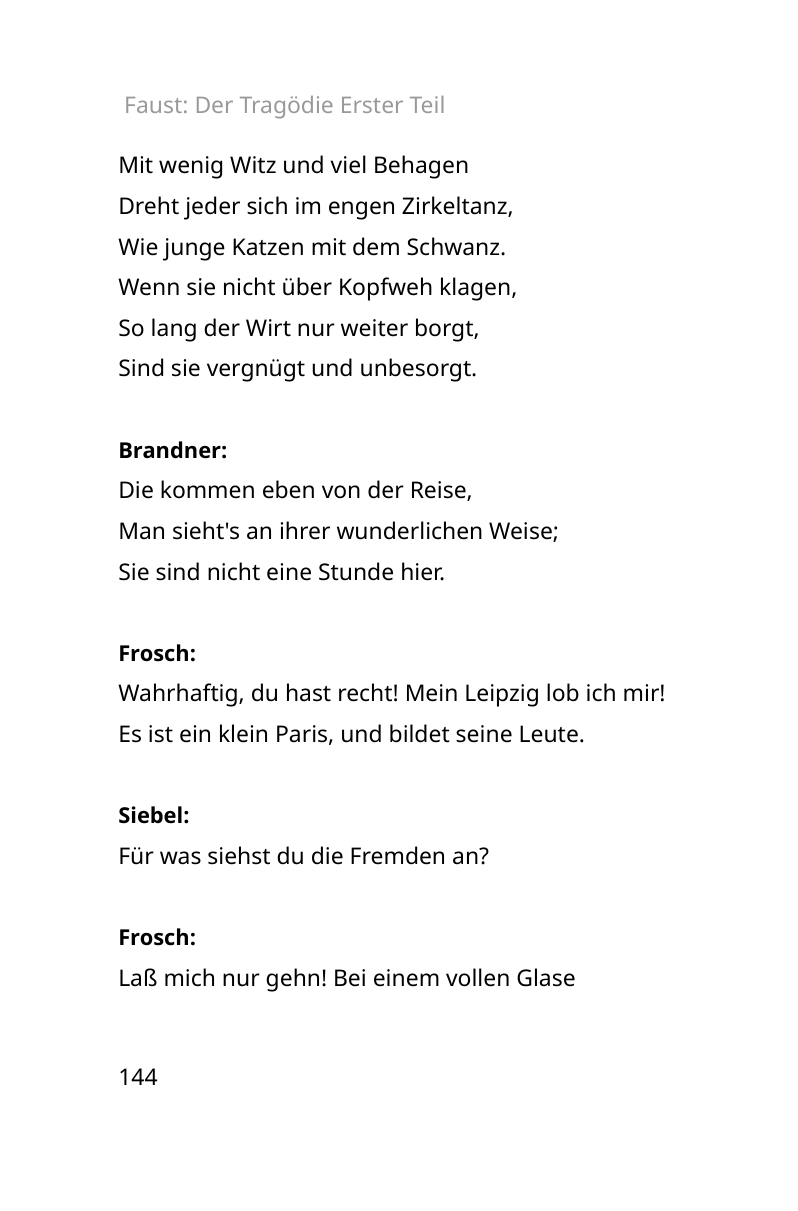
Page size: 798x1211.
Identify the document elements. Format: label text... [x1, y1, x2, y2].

text Mit wenig Witz und viel Behagen Dreht jeder sich im engen Zirkeltanz, Wie junge Katzen mit dem Schwanz. Wenn sie nicht über Kopfweh klagen, So lang der Wirt nur weiter borgt, Sind sie vergnügt und unbesorgt. [118, 149, 679, 384]
text Siebel: Für was siehst du die Fremden an? [118, 776, 679, 871]
text Brandner: Die kommen eben von der Reise, Man sieht's an ihrer wunderlichen Weise; Sie sind nicht eine Stunde hier. [118, 411, 679, 587]
text Frosch: Wahrhaftig, du hast recht! Mein Leipzig lob ich mir! Es ist ein klein Paris, und bildet seine Leute. [118, 614, 679, 749]
text Frosch: Laß mich nur gehn! Bei einem vollen Glase [118, 898, 679, 993]
